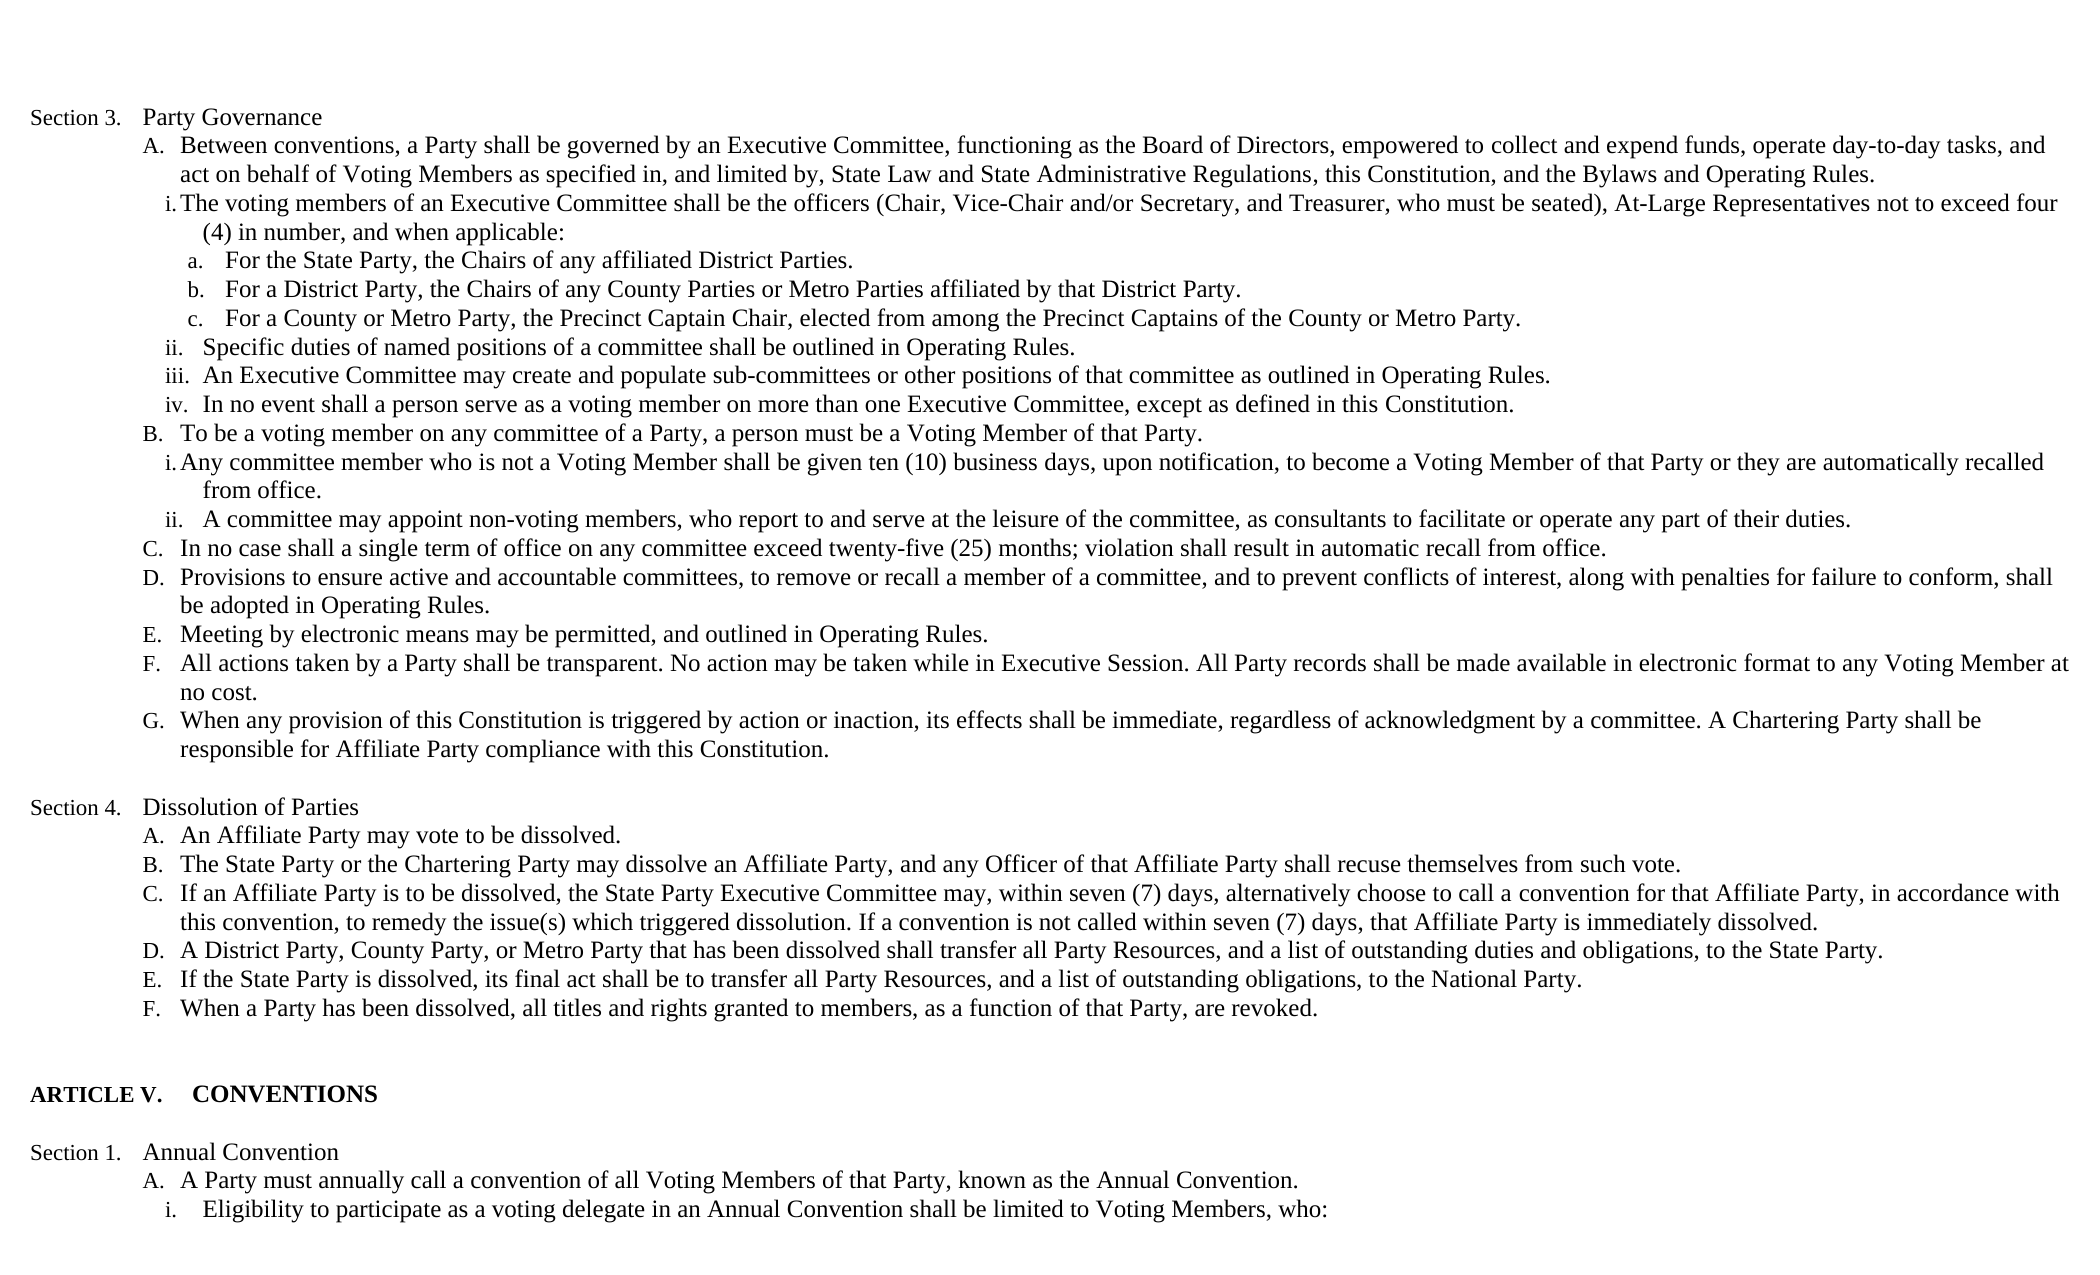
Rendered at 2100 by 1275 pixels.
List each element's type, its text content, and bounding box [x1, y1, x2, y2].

list The State Party or the Chartering Party may dissolve an Affiliate Party, and any Officer of that Affiliate Party shall recuse themselves from such vote. [142, 849, 2070, 878]
list Eligibility to participate as a voting delegate in an Annual Convention shall be limited to Voting Members, who: [165, 1194, 2070, 1223]
list Annual Convention [30, 1137, 2070, 1166]
list Between conventions, a Party shall be governed by an Executive Committee, functioning as the Board of Directors, empowered to collect and expend funds, operate day-to-day tasks, and act on behalf of Voting Members as specified in, and limited by, State Law and State Administrative Regulations, this Constitution, and the Bylaws and Operating Rules. [142, 131, 2070, 188]
list Party Governance [30, 102, 2070, 131]
list Provisions to ensure active and accountable committees, to remove or recall a member of a committee, and to prevent conflicts of interest, along with penalties for failure to conform, shall be adopted in Operating Rules. [142, 562, 2070, 619]
list Dissolution of Parties [30, 792, 2070, 821]
list A District Party, County Party, or Metro Party that has been dissolved shall transfer all Party Resources, and a list of outstanding duties and obligations, to the State Party. [142, 936, 2070, 964]
list To be a voting member on any committee of a Party, a person must be a Voting Member of that Party. [142, 418, 2070, 447]
list CONVENTIONS [30, 1079, 2070, 1108]
list In no event shall a person serve as a voting member on more than one Executive Committee, except as defined in this Constitution. [165, 389, 2070, 418]
list A committee may appoint non-voting members, who report to and serve at the leisure of the committee, as consultants to facilitate or operate any part of their duties. [165, 504, 2070, 533]
list When any provision of this Constitution is triggered by action or inaction, its effects shall be immediate, regardless of acknowledgment by a committee. A Chartering Party shall be responsible for Affiliate Party compliance with this Constitution. [142, 706, 2070, 763]
list If the State Party is dissolved, its final act shall be to transfer all Party Resources, and a list of outstanding obligations, to the National Party. [142, 964, 2070, 993]
list If an Affiliate Party is to be dissolved, the State Party Executive Committee may, within seven (7) days, alternatively choose to call a convention for that Affiliate Party, in accordance with this convention, to remedy the issue(s) which triggered dissolution. If a convention is not called within seven (7) days, that Affiliate Party is immediately dissolved. [142, 878, 2070, 936]
list For a County or Metro Party, the Precinct Captain Chair, elected from among the Precinct Captains of the County or Metro Party. [187, 303, 2070, 332]
list All actions taken by a Party shall be transparent. No action may be taken while in Executive Session. All Party records shall be made available in electronic format to any Voting Member at no cost. [142, 648, 2070, 706]
list For the State Party, the Chairs of any affiliated District Parties. [187, 246, 2070, 274]
list The voting members of an Executive Committee shall be the officers (Chair, Vice-Chair and/or Secretary, and Treasurer, who must be seated), At-Large Representatives not to exceed four (4) in number, and when applicable: [165, 188, 2070, 246]
list In no case shall a single term of office on any committee exceed twenty-five (25) months; violation shall result in automatic recall from office. [142, 533, 2070, 562]
list Meeting by electronic means may be permitted, and outlined in Operating Rules. [142, 619, 2070, 648]
list When a Party has been dissolved, all titles and rights granted to members, as a function of that Party, are revoked. [142, 993, 2070, 1022]
list An Executive Committee may create and populate sub-committees or other positions of that committee as outlined in Operating Rules. [165, 361, 2070, 389]
list Specific duties of named positions of a committee shall be outlined in Operating Rules. [165, 332, 2070, 361]
list A Party must annually call a convention of all Voting Members of that Party, known as the Annual Convention. [142, 1166, 2070, 1194]
list Any committee member who is not a Voting Member shall be given ten (10) business days, upon notification, to become a Voting Member of that Party or they are automatically recalled from office. [165, 447, 2070, 504]
list An Affiliate Party may vote to be dissolved. [142, 821, 2070, 849]
list For a District Party, the Chairs of any County Parties or Metro Parties affiliated by that District Party. [187, 274, 2070, 303]
